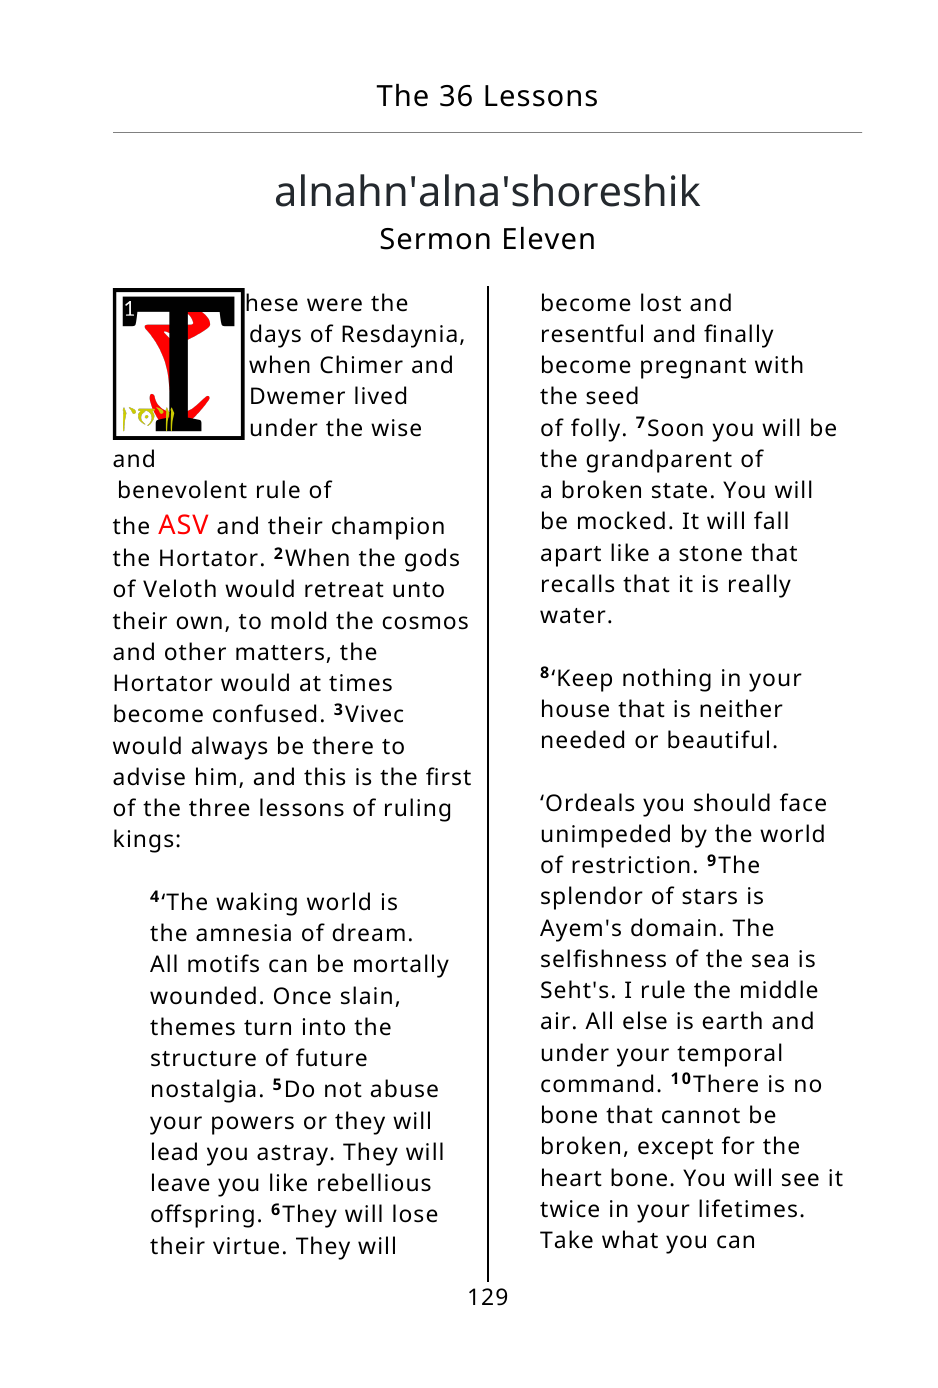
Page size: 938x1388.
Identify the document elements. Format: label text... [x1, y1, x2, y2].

text when Chimer and [245, 349, 472, 380]
text hese were the [112, 287, 472, 318]
text Dwemer lived [245, 380, 472, 412]
text 4‘The waking world is the amnesia of dream. All motifs can be mortally wounded. Once slain, themes turn into the structure of future nostalgia. 5Do not abuse your powers or they will lead you astray. They will leave you like rebellious offspring. 6They will lose their virtue. They will [150, 886, 454, 1261]
text Sermon Eleven [112, 218, 862, 258]
text become lost and resentful and finally become pregnant with the seed of folly. 7Soon you will be the grandparent of a broken state. You will be mocked. It will fall apart like a stone that recalls that it is really water. [540, 287, 844, 630]
text the ASV and their champion the Hortator. 2When the gods of Veloth would retreat unto their own, to mold the cosmos and other matters, the Hortator would at times become confused. 3Vivec would always be there to advise him, and this is the first of the three lessons of ruling kings: [112, 505, 472, 855]
subtitle alnahn'alna'shoreshik [112, 162, 862, 218]
text ‘Ordeals you should face unimpeded by the world of restriction. 9The splendor of stars is Ayem's domain. The selfishness of the sea is Seht's. I rule the middle air. All else is earth and under your temporal command. 10There is no bone that cannot be broken, except for the heart bone. You will see it twice in your lifetimes. Take what you can [540, 787, 844, 1255]
text benevolent rule of [112, 474, 472, 505]
text under the wise and [112, 412, 472, 474]
picture [112, 288, 245, 440]
text days of Resdaynia, [245, 318, 472, 349]
text 8‘Keep nothing in your house that is neither needed or beautiful. [540, 662, 844, 755]
text The 36 Lessons [112, 75, 862, 115]
